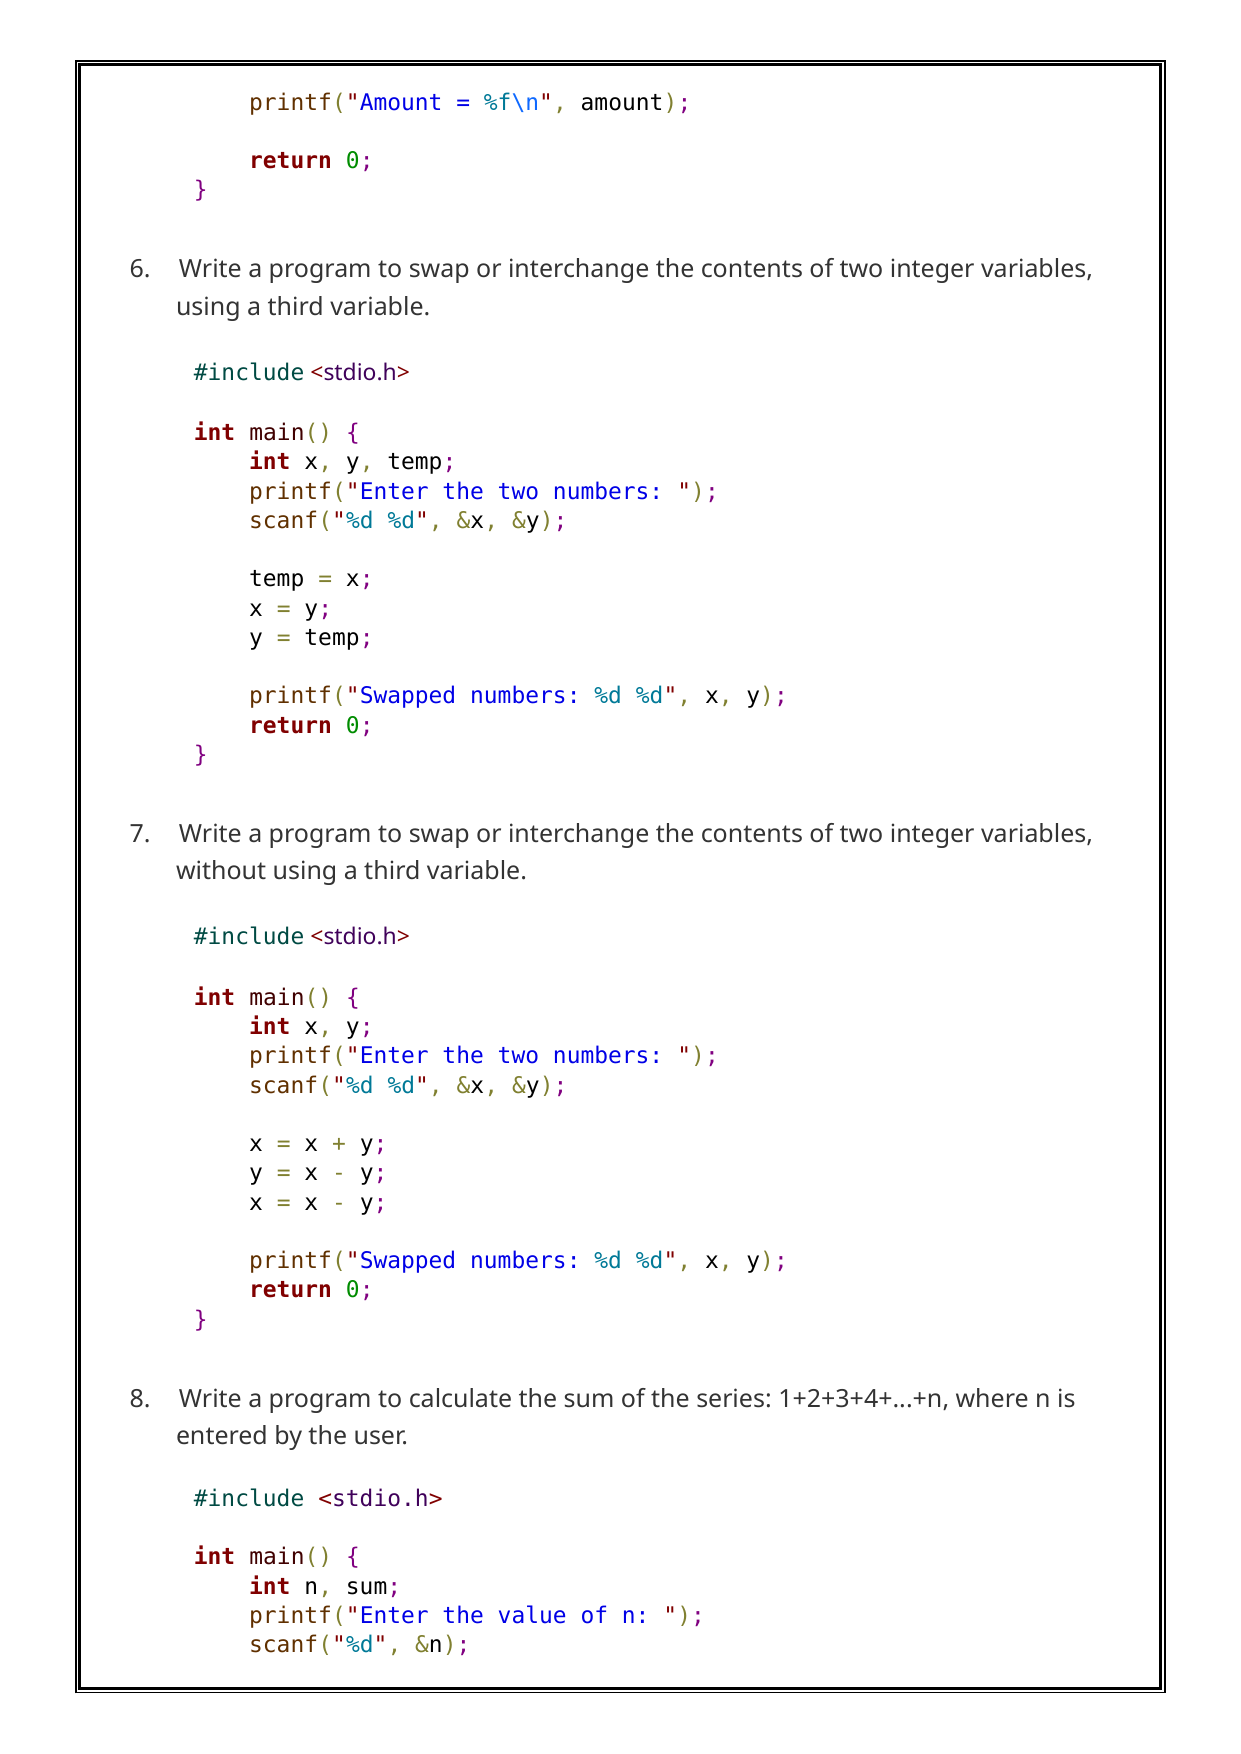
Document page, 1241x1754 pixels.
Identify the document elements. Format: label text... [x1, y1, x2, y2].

text x = x + y; [194, 1130, 1122, 1157]
text } [194, 177, 1122, 203]
text scanf("%d %d", &x, &y); [194, 1072, 1122, 1098]
text } [194, 1306, 1122, 1333]
text printf("Amount = %f\n", amount); [194, 89, 1122, 115]
text int x, y; [194, 1013, 1122, 1040]
text int main() { [194, 984, 1122, 1011]
list Write a program to swap or interchange the contents of two integer variables, using a third variable. [129, 251, 1122, 322]
text temp = x; [194, 566, 1122, 592]
text int main() { [194, 1543, 1122, 1570]
text x = y; [194, 595, 1122, 622]
text scanf("%d %d", &x, &y); [194, 507, 1122, 534]
text int n, sum; [194, 1573, 1122, 1599]
text int main() { [194, 419, 1122, 446]
text printf("Swapped numbers: %d %d", x, y); [194, 683, 1122, 709]
text printf("Enter the two numbers: "); [194, 1042, 1122, 1069]
text #include <stdio.h> [194, 1485, 1122, 1512]
text printf("Swapped numbers: %d %d", x, y); [194, 1247, 1122, 1274]
text return 0; [194, 147, 1122, 174]
text x = x - y; [194, 1189, 1122, 1216]
text #include <stdio.h> [194, 920, 1122, 952]
text y = x - y; [194, 1159, 1122, 1186]
text return 0; [194, 1277, 1122, 1303]
text #include <stdio.h> [194, 356, 1122, 387]
text scanf("%d", &n); [194, 1631, 1122, 1658]
text printf("Enter the two numbers: "); [194, 478, 1122, 504]
list Write a program to swap or interchange the contents of two integer variables, without using a third variable. [129, 816, 1122, 887]
text y = temp; [194, 624, 1122, 651]
text return 0; [194, 712, 1122, 739]
text printf("Enter the value of n: "); [194, 1602, 1122, 1629]
text } [194, 741, 1122, 768]
text int x, y, temp; [194, 448, 1122, 475]
list Write a program to calculate the sum of the series: 1+2+3+4+...+n, where n is entered by the user. [129, 1380, 1122, 1452]
